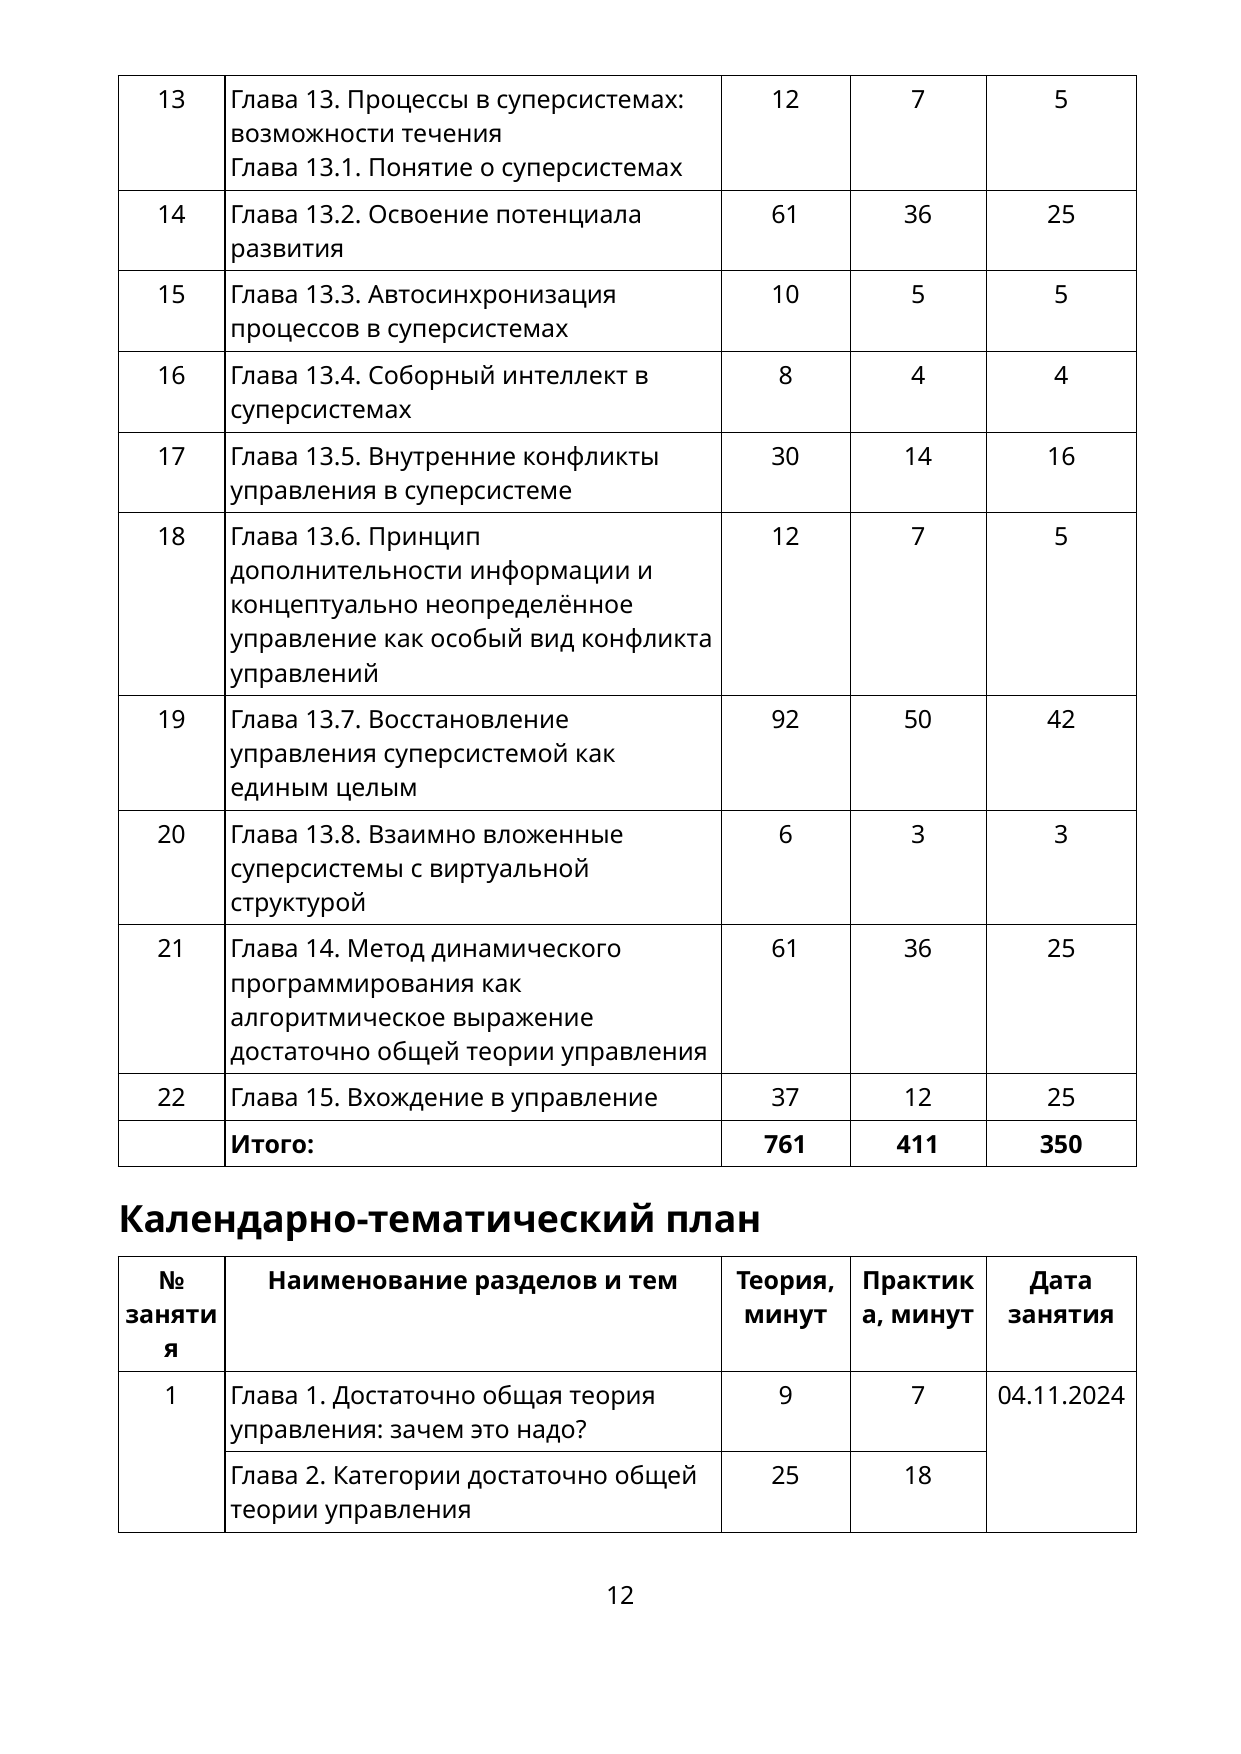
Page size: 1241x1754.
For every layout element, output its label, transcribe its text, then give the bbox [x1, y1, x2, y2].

table_header Практика, минут [851, 1257, 986, 1371]
table_cell 12 [722, 513, 850, 695]
table_cell 5 [987, 76, 1136, 190]
table_cell 36 [851, 925, 986, 1073]
table_cell 30 [722, 433, 850, 512]
table_cell 42 [987, 696, 1136, 810]
table_cell Итого: [226, 1121, 721, 1166]
table_cell 4 [987, 352, 1136, 432]
table_cell 21 [119, 925, 224, 1073]
table_header Дата занятия [987, 1257, 1136, 1371]
table_cell 50 [851, 696, 986, 810]
table_cell 5 [987, 513, 1136, 695]
table_cell Глава 13.6. Принцип дополнительности информации и концептуально неопределённое управление как особый вид конфликта управлений [226, 513, 721, 695]
table_cell 25 [987, 191, 1136, 270]
table_cell 3 [851, 811, 986, 924]
table_cell [119, 1121, 224, 1166]
table_cell 17 [119, 433, 224, 512]
table_cell 92 [722, 696, 850, 810]
table_cell 22 [119, 1074, 224, 1120]
table_cell 15 [119, 271, 224, 351]
table_cell Глава 1. Достаточно общая теория управления: зачем это надо? [226, 1372, 721, 1451]
table_cell 25 [987, 925, 1136, 1073]
table_cell 20 [119, 811, 224, 924]
table_cell 36 [851, 191, 986, 270]
table_cell 16 [987, 433, 1136, 512]
table_cell Глава 13. Процессы в суперсистемах: возможности течения Глава 13.1. Понятие о суперсистемах [226, 76, 721, 190]
table_cell 10 [722, 271, 850, 351]
table_header Теория, минут [722, 1257, 850, 1371]
table_cell Глава 13.5. Внутренние конфликты управления в суперсистеме [226, 433, 721, 512]
table_cell 04.11.2024 [987, 1372, 1136, 1532]
table_cell 12 [722, 76, 850, 190]
table_cell Глава 13.8. Взаимно вложенные суперсистемы с виртуальной структурой [226, 811, 721, 924]
table_cell 16 [119, 352, 224, 432]
table_cell 8 [722, 352, 850, 432]
table_cell Глава 13.4. Соборный интеллект в суперсистемах [226, 352, 721, 432]
table_cell Глава 15. Вхождение в управление [226, 1074, 721, 1120]
table_cell 411 [851, 1121, 986, 1166]
table_cell 19 [119, 696, 224, 810]
list Календарно-тематический план [118, 1192, 1122, 1243]
table_cell 5 [851, 271, 986, 351]
table_cell 5 [987, 271, 1136, 351]
table_cell 7 [851, 1372, 986, 1451]
table_cell Глава 13.2. Освоение потенциала развития [226, 191, 721, 270]
table_cell 12 [851, 1074, 986, 1120]
table_header № занятия [119, 1257, 224, 1371]
table_cell 3 [987, 811, 1136, 924]
table_cell 1 [119, 1372, 224, 1532]
table_cell 25 [987, 1074, 1136, 1120]
table_cell 25 [722, 1452, 850, 1532]
table_cell 7 [851, 76, 986, 190]
table_cell Глава 2. Категории достаточно общей теории управления [226, 1452, 721, 1532]
table_cell Глава 13.7. Восстановление управления суперсистемой как единым целым [226, 696, 721, 810]
table_header Наименование разделов и тем [226, 1257, 721, 1371]
table_cell 61 [722, 925, 850, 1073]
table_cell Глава 13.3. Автосинхронизация процессов в суперсистемах [226, 271, 721, 351]
table_cell 14 [851, 433, 986, 512]
table_cell 14 [119, 191, 224, 270]
table_cell 18 [119, 513, 224, 695]
table_cell 13 [119, 76, 224, 190]
table_cell 7 [851, 513, 986, 695]
table_cell 761 [722, 1121, 850, 1166]
table_cell 37 [722, 1074, 850, 1120]
table_cell 9 [722, 1372, 850, 1451]
table_cell 4 [851, 352, 986, 432]
table_cell 61 [722, 191, 850, 270]
table_cell 350 [987, 1121, 1136, 1166]
table_cell Глава 14. Метод динамического программирования как алгоритмическое выражение достаточно общей теории управления [226, 925, 721, 1073]
table_cell 6 [722, 811, 850, 924]
table_cell 18 [851, 1452, 986, 1532]
